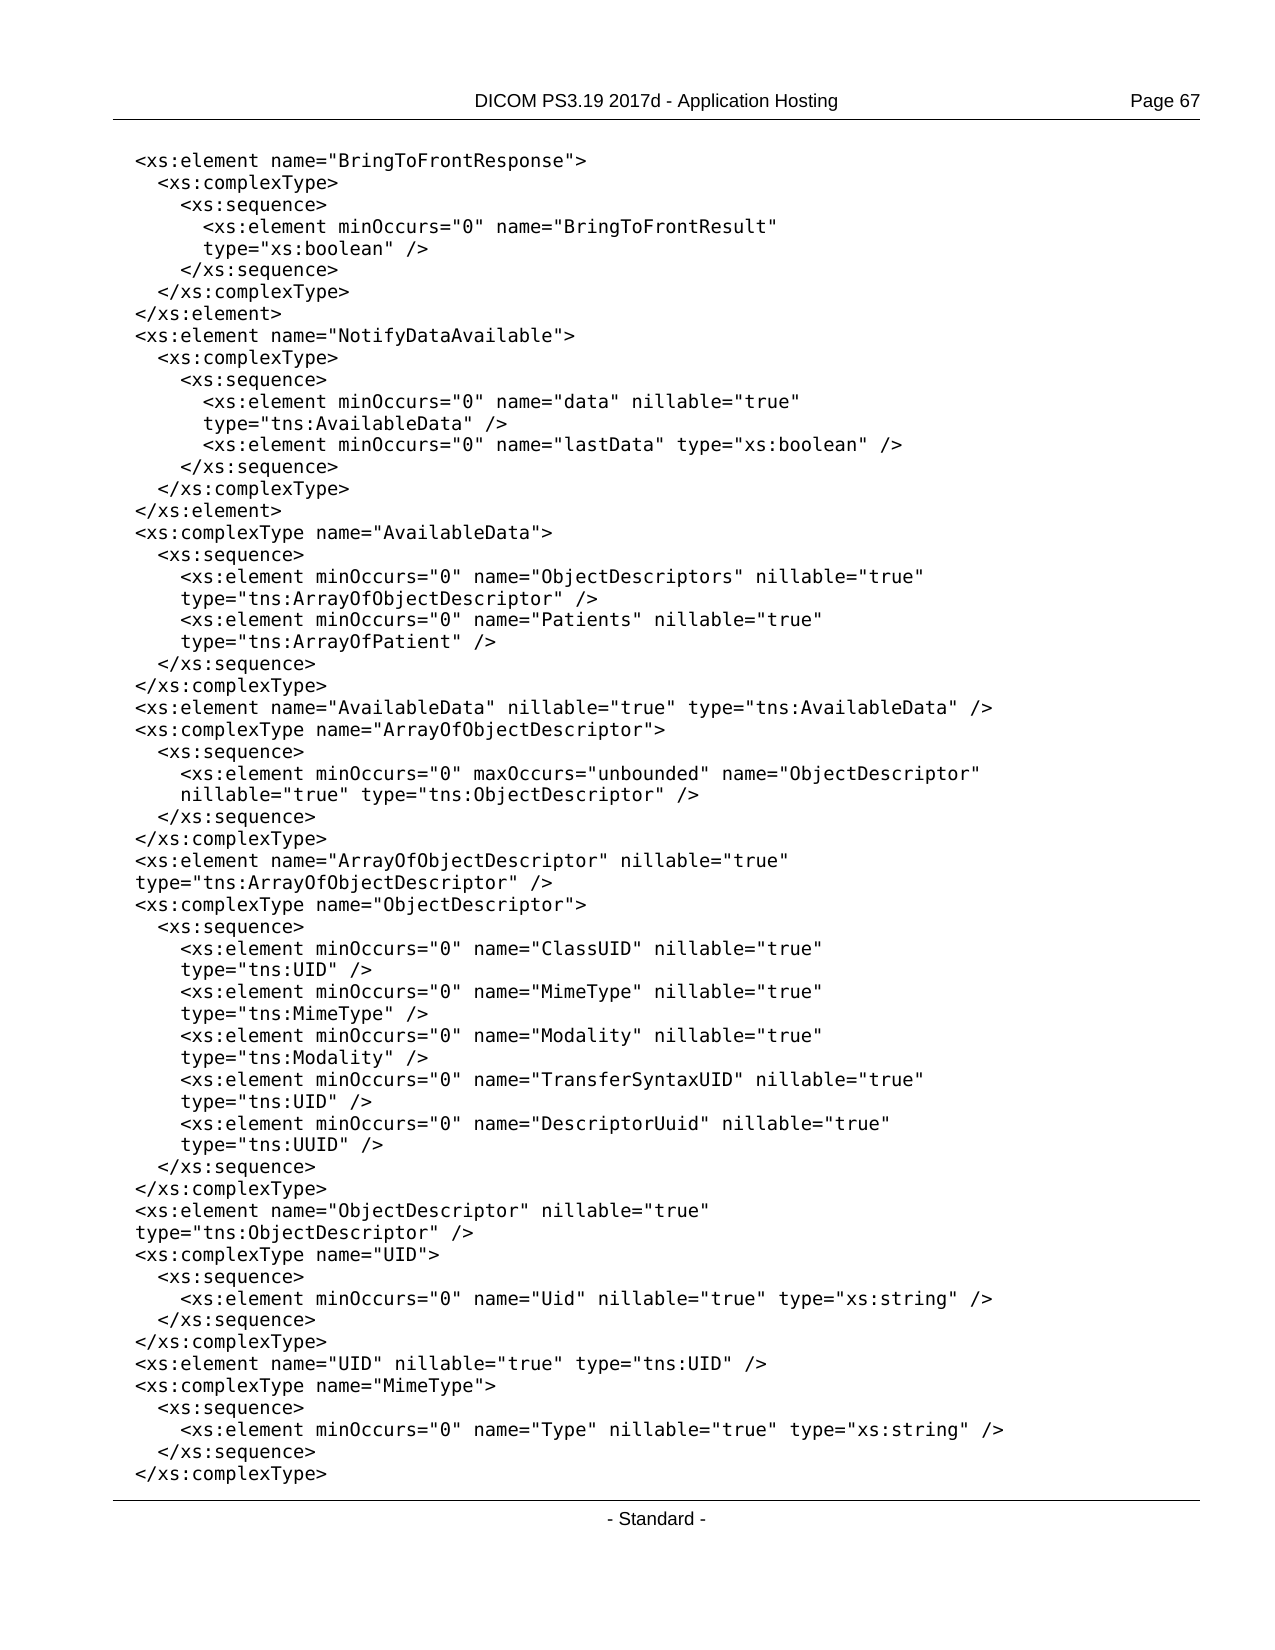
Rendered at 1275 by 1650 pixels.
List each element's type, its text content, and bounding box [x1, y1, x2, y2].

text <xs:element name="BringToFrontResponse"> <xs:complexType> <xs:sequence> <xs:element minOccurs="0" name="BringToFrontResult" type="xs:boolean" /> </xs:sequence> </xs:complexType> </xs:element> <xs:element name="NotifyDataAvailable"> <xs:complexType> <xs:sequence> <xs:element minOccurs="0" name="data" nillable="true" type="tns:AvailableData" /> <xs:element minOccurs="0" name="lastData" type="xs:boolean" /> </xs:sequence> </xs:complexType> </xs:element> <xs:complexType name="AvailableData"> <xs:sequence> <xs:element minOccurs="0" name="ObjectDescriptors" nillable="true" type="tns:ArrayOfObjectDescriptor" /> <xs:element minOccurs="0" name="Patients" nillable="true" type="tns:ArrayOfPatient" /> </xs:sequence> </xs:complexType> <xs:element name="AvailableData" nillable="true" type="tns:AvailableData" /> <xs:complexType name="ArrayOfObjectDescriptor"> <xs:sequence> <xs:element minOccurs="0" maxOccurs="unbounded" name="ObjectDescriptor" nillable="true" type="tns:ObjectDescriptor" /> </xs:sequence> </xs:complexType> <xs:element name="ArrayOfObjectDescriptor" nillable="true" type="tns:ArrayOfObjectDescriptor" /> <xs:complexType name="ObjectDescriptor"> <xs:sequence> <xs:element minOccurs="0" name="ClassUID" nillable="true" type="tns:UID" /> <xs:element minOccurs="0" name="MimeType" nillable="true" type="tns:MimeType" /> <xs:element minOccurs="0" name="Modality" nillable="true" type="tns:Modality" /> <xs:element minOccurs="0" name="TransferSyntaxUID" nillable="true" type="tns:UID" /> <xs:element minOccurs="0" name="DescriptorUuid" nillable="true" type="tns:UUID" /> </xs:sequence> </xs:complexType> <xs:element name="ObjectDescriptor" nillable="true" type="tns:ObjectDescriptor" /> <xs:complexType name="UID"> <xs:sequence> <xs:element minOccurs="0" name="Uid" nillable="true" type="xs:string" /> </xs:sequence> </xs:complexType> <xs:element name="UID" nillable="true" type="tns:UID" /> <xs:complexType name="MimeType"> <xs:sequence> <xs:element minOccurs="0" name="Type" nillable="true" type="xs:string" /> </xs:sequence> </xs:complexType> [112, 150, 1200, 1484]
